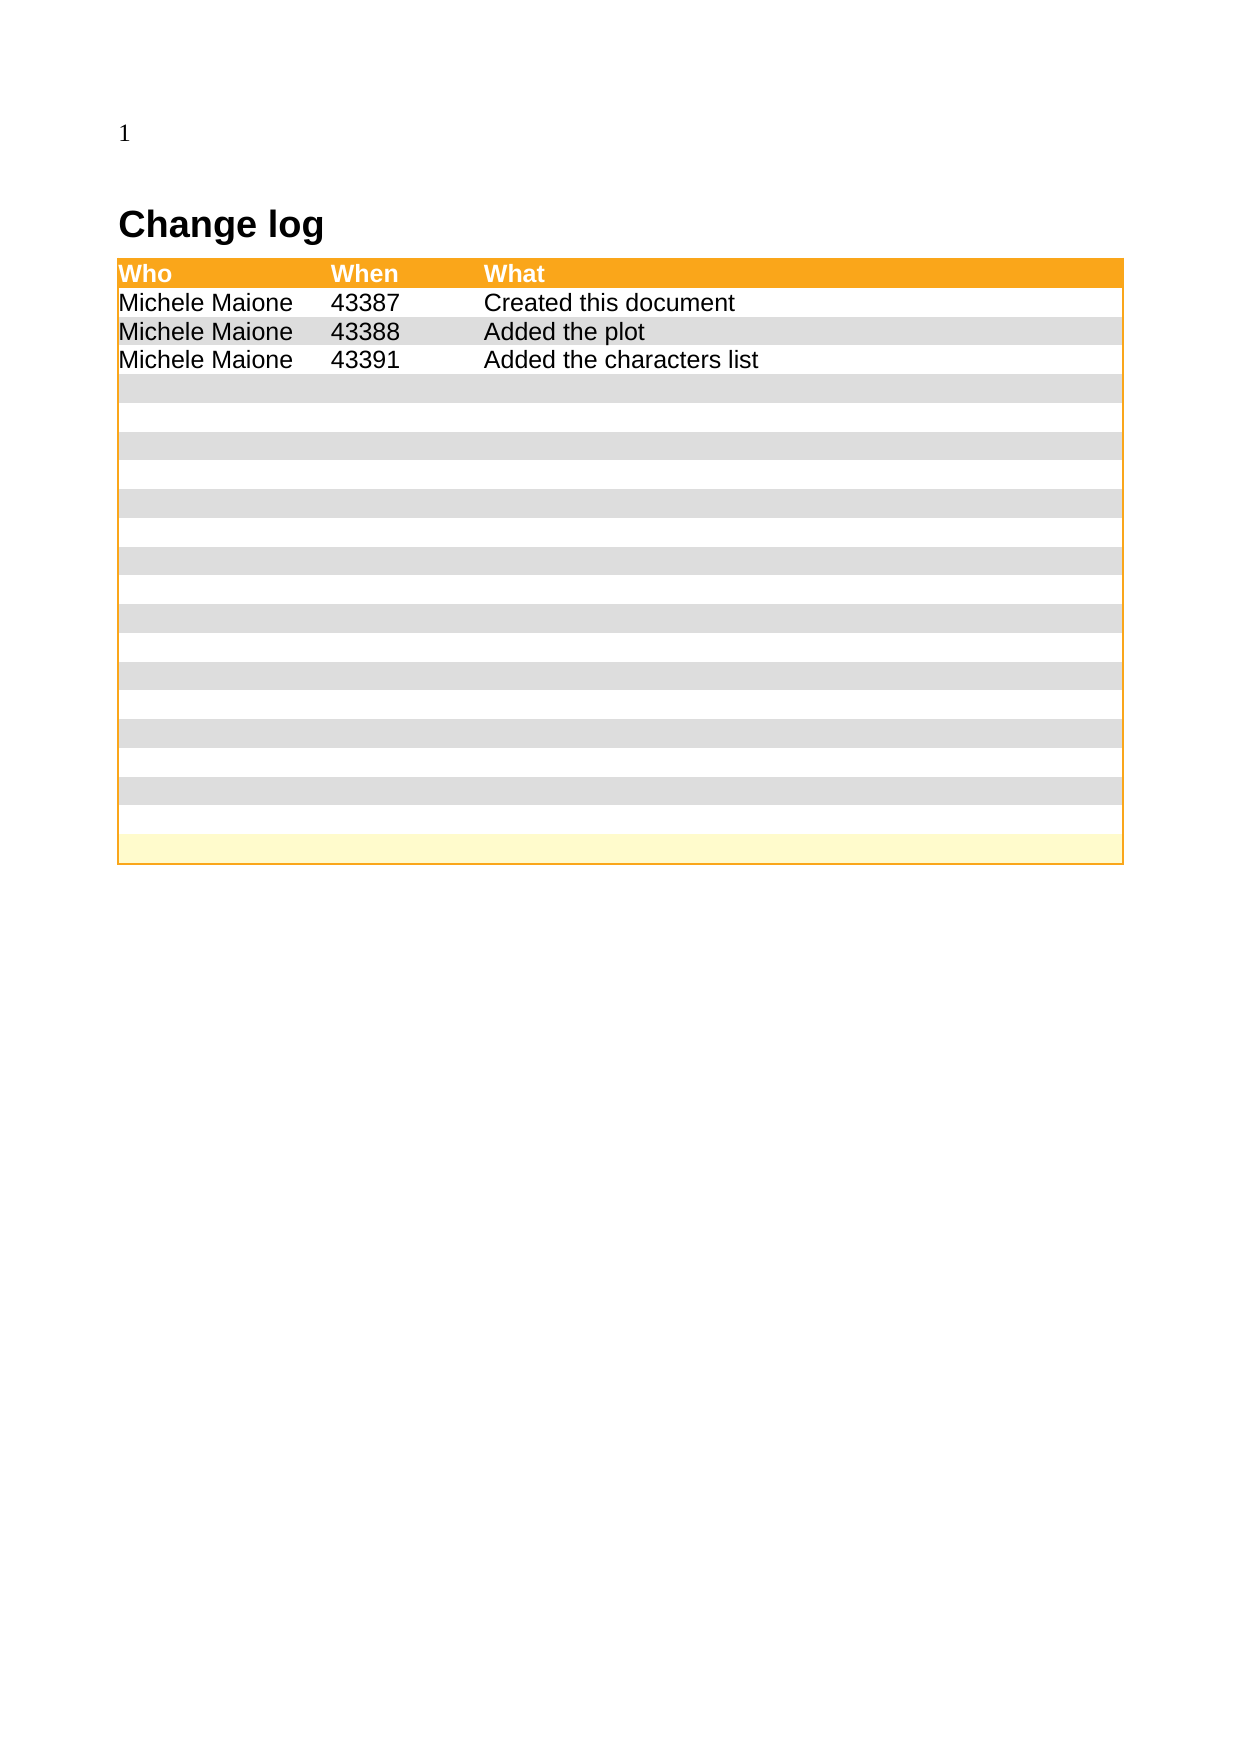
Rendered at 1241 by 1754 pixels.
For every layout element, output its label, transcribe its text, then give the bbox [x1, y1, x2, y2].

table_cell [119, 604, 331, 633]
table_cell [331, 460, 484, 489]
table_cell [484, 432, 1122, 460]
table_cell [119, 805, 331, 834]
table_cell [484, 403, 1122, 432]
table_cell [331, 805, 484, 834]
table_cell [119, 575, 331, 604]
table_cell [484, 748, 1122, 777]
table_header Who [119, 259, 331, 288]
subtitle Change log [118, 201, 1122, 245]
table_cell [331, 547, 484, 575]
table_cell [484, 633, 1122, 662]
table_cell Michele Maione [119, 345, 331, 374]
table_header When [331, 259, 484, 288]
table_cell [331, 719, 484, 748]
table_cell [331, 518, 484, 547]
table_cell [484, 604, 1122, 633]
table_cell [119, 547, 331, 575]
table_cell [119, 460, 331, 489]
table_cell [484, 374, 1122, 403]
table_cell [119, 633, 331, 662]
table_cell [331, 777, 484, 805]
table_cell [484, 777, 1122, 805]
table_cell Added the plot [484, 317, 1122, 345]
table_cell [331, 403, 484, 432]
table_cell [331, 489, 484, 518]
table_cell [331, 374, 484, 403]
table_cell [484, 834, 1122, 863]
table_cell [331, 662, 484, 690]
table_cell [119, 403, 331, 432]
table_cell [484, 460, 1122, 489]
table_cell [331, 604, 484, 633]
table_cell 43388 [331, 317, 484, 345]
table_cell [119, 834, 331, 863]
table_cell [484, 575, 1122, 604]
table_cell [484, 518, 1122, 547]
table_cell Added the characters list [484, 345, 1122, 374]
table_cell [484, 690, 1122, 719]
table_cell [119, 518, 331, 547]
table_cell [119, 719, 331, 748]
table_cell [119, 777, 331, 805]
table_cell 43391 [331, 345, 484, 374]
table_cell [119, 489, 331, 518]
table_cell [119, 748, 331, 777]
table_cell Created this document [484, 288, 1122, 317]
table_cell [484, 719, 1122, 748]
table_cell [484, 662, 1122, 690]
table_cell [331, 432, 484, 460]
table_cell [331, 690, 484, 719]
table_cell [484, 805, 1122, 834]
table_cell [331, 748, 484, 777]
table_cell [119, 690, 331, 719]
table_cell [484, 547, 1122, 575]
table_cell [119, 374, 331, 403]
table_cell [331, 633, 484, 662]
table_cell [119, 432, 331, 460]
table_cell [484, 489, 1122, 518]
table_cell [331, 575, 484, 604]
table_cell [331, 834, 484, 863]
table_cell [119, 662, 331, 690]
table_header What [484, 259, 1122, 288]
table_cell Michele Maione [119, 317, 331, 345]
table_cell 43387 [331, 288, 484, 317]
table_cell Michele Maione [119, 288, 331, 317]
